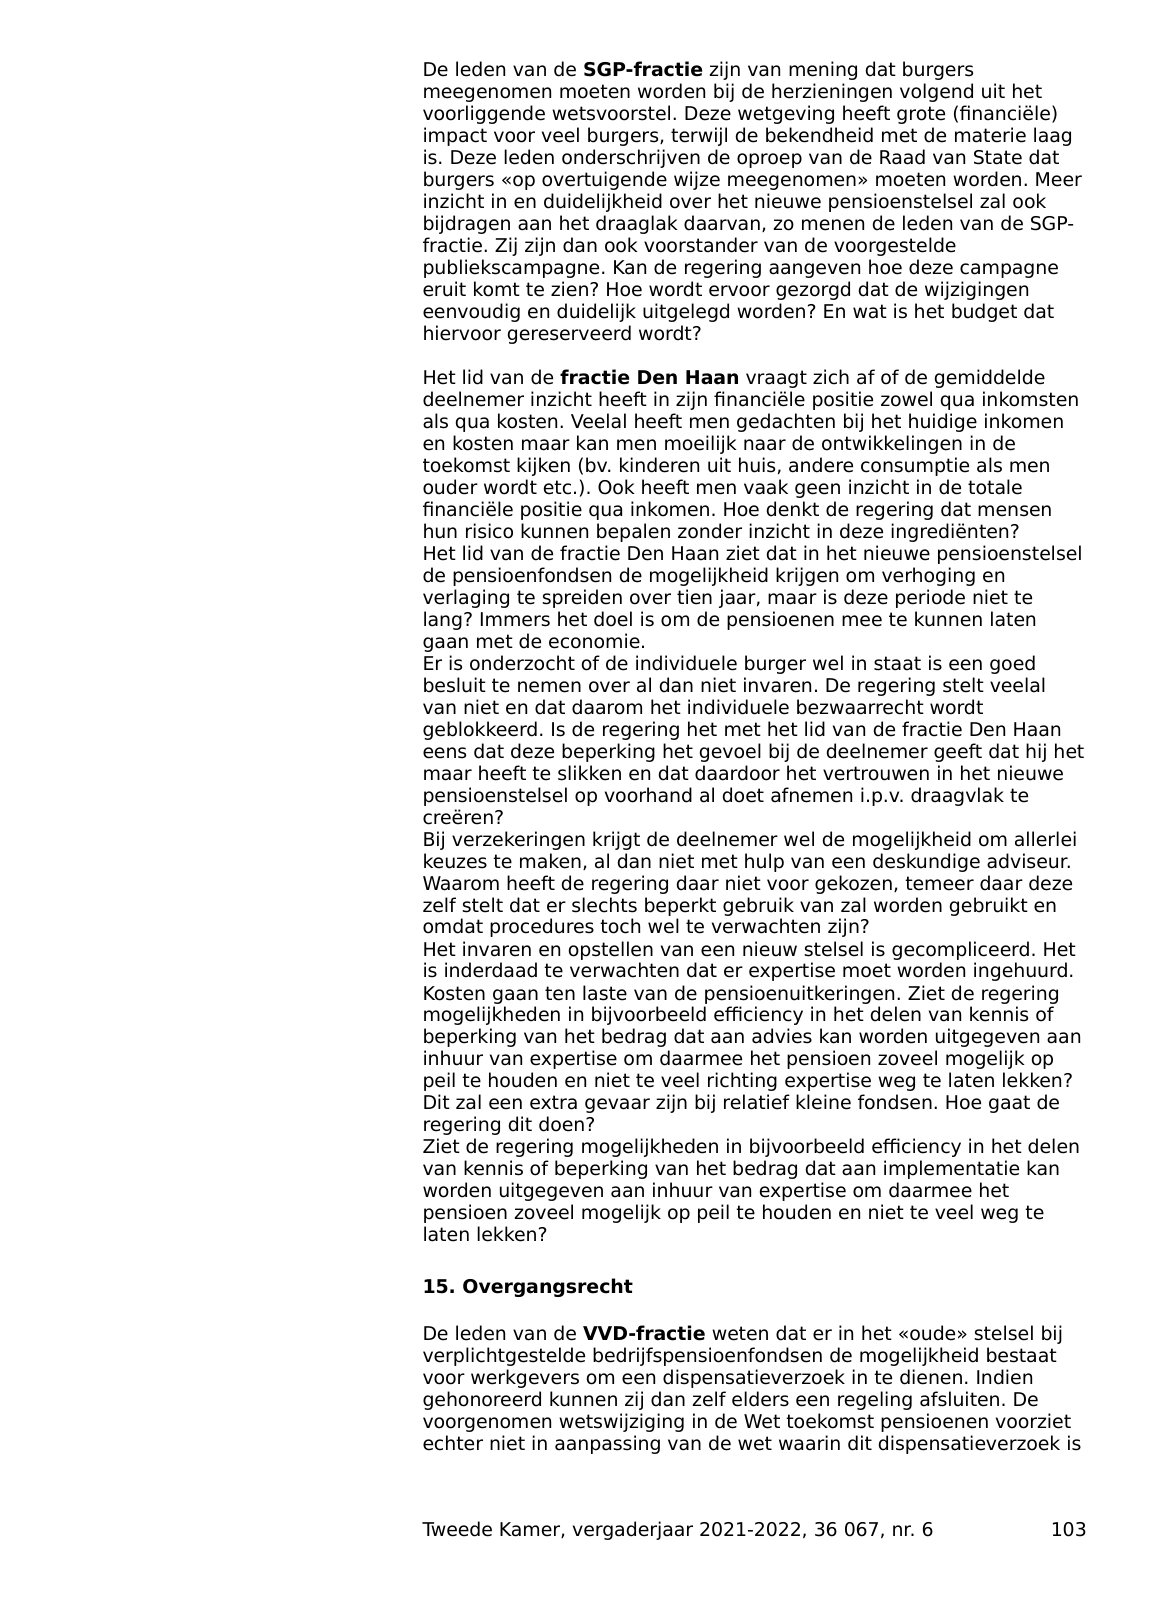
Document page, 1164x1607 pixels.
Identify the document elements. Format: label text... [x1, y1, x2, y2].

subtitle 15. Overgangsrecht [422, 1276, 1087, 1298]
text Bij verzekeringen krijgt de deelnemer wel de mogelijkheid om allerlei keuzes te maken, al dan niet met hulp van een deskundige adviseur. Waarom heeft de regering daar niet voor gekozen, temeer daar deze zelf stelt dat er slechts beperkt gebruik van zal worden gebruikt en omdat procedures toch wel te verwachten zijn? [422, 828, 1087, 938]
text Het lid van de fractie Den Haan ziet dat in het nieuwe pensioenstelsel de pensioenfondsen de mogelijkheid krijgen om verhoging en verlaging te spreiden over tien jaar, maar is deze periode niet te lang? Immers het doel is om de pensioenen mee te kunnen laten gaan met de economie. [422, 543, 1087, 653]
text De leden van de VVD-fractie weten dat er in het «oude» stelsel bij verplichtgestelde bedrijfspensioenfondsen de mogelijkheid bestaat voor werkgevers om een dispensatieverzoek in te dienen. Indien gehonoreerd kunnen zij dan zelf elders een regeling afsluiten. De voorgenomen wetswijziging in de Wet toekomst pensioenen voorziet echter niet in aanpassing van de wet waarin dit dispensatieverzoek is [422, 1323, 1087, 1455]
text Het lid van de fractie Den Haan vraagt zich af of de gemiddelde deelnemer inzicht heeft in zijn financiële positie zowel qua inkomsten als qua kosten. Veelal heeft men gedachten bij het huidige inkomen en kosten maar kan men moeilijk naar de ontwikkelingen in de toekomst kijken (bv. kinderen uit huis, andere consumptie als men ouder wordt etc.). Ook heeft men vaak geen inzicht in de totale financiële positie qua inkomen. Hoe denkt de regering dat mensen hun risico kunnen bepalen zonder inzicht in deze ingrediënten? [422, 367, 1087, 543]
text Het invaren en opstellen van een nieuw stelsel is gecompliceerd. Het is inderdaad te verwachten dat er expertise moet worden ingehuurd. Kosten gaan ten laste van de pensioenuitkeringen. Ziet de regering mogelijkheden in bijvoorbeeld efficiency in het delen van kennis of beperking van het bedrag dat aan advies kan worden uitgegeven aan inhuur van expertise om daarmee het pensioen zoveel mogelijk op peil te houden en niet te veel richting expertise weg te laten lekken? Dit zal een extra gevaar zijn bij relatief kleine fondsen. Hoe gaat de regering dit doen? [422, 938, 1087, 1136]
text Er is onderzocht of de individuele burger wel in staat is een goed besluit te nemen over al dan niet invaren. De regering stelt veelal van niet en dat daarom het individuele bezwaarrecht wordt geblokkeerd. Is de regering het met het lid van de fractie Den Haan eens dat deze beperking het gevoel bij de deelnemer geeft dat hij het maar heeft te slikken en dat daardoor het vertrouwen in het nieuwe pensioenstelsel op voorhand al doet afnemen i.p.v. draagvlak te creëren? [422, 653, 1087, 828]
text De leden van de SGP-fractie zijn van mening dat burgers meegenomen moeten worden bij de herzieningen volgend uit het voorliggende wetsvoorstel. Deze wetgeving heeft grote (financiële) impact voor veel burgers, terwijl de bekendheid met de materie laag is. Deze leden onderschrijven de oproep van de Raad van State dat burgers «op overtuigende wijze meegenomen» moeten worden. Meer inzicht in en duidelijkheid over het nieuwe pensioenstelsel zal ook bijdragen aan het draaglak daarvan, zo menen de leden van de SGP-fractie. Zij zijn dan ook voorstander van de voorgestelde publiekscampagne. Kan de regering aangeven hoe deze campagne eruit komt te zien? Hoe wordt ervoor gezorgd dat de wijzigingen eenvoudig en duidelijk uitgelegd worden? En wat is het budget dat hiervoor gereserveerd wordt? [422, 59, 1087, 345]
text Ziet de regering mogelijkheden in bijvoorbeeld efficiency in het delen van kennis of beperking van het bedrag dat aan implementatie kan worden uitgegeven aan inhuur van expertise om daarmee het pensioen zoveel mogelijk op peil te houden en niet te veel weg te laten lekken? [422, 1136, 1087, 1246]
